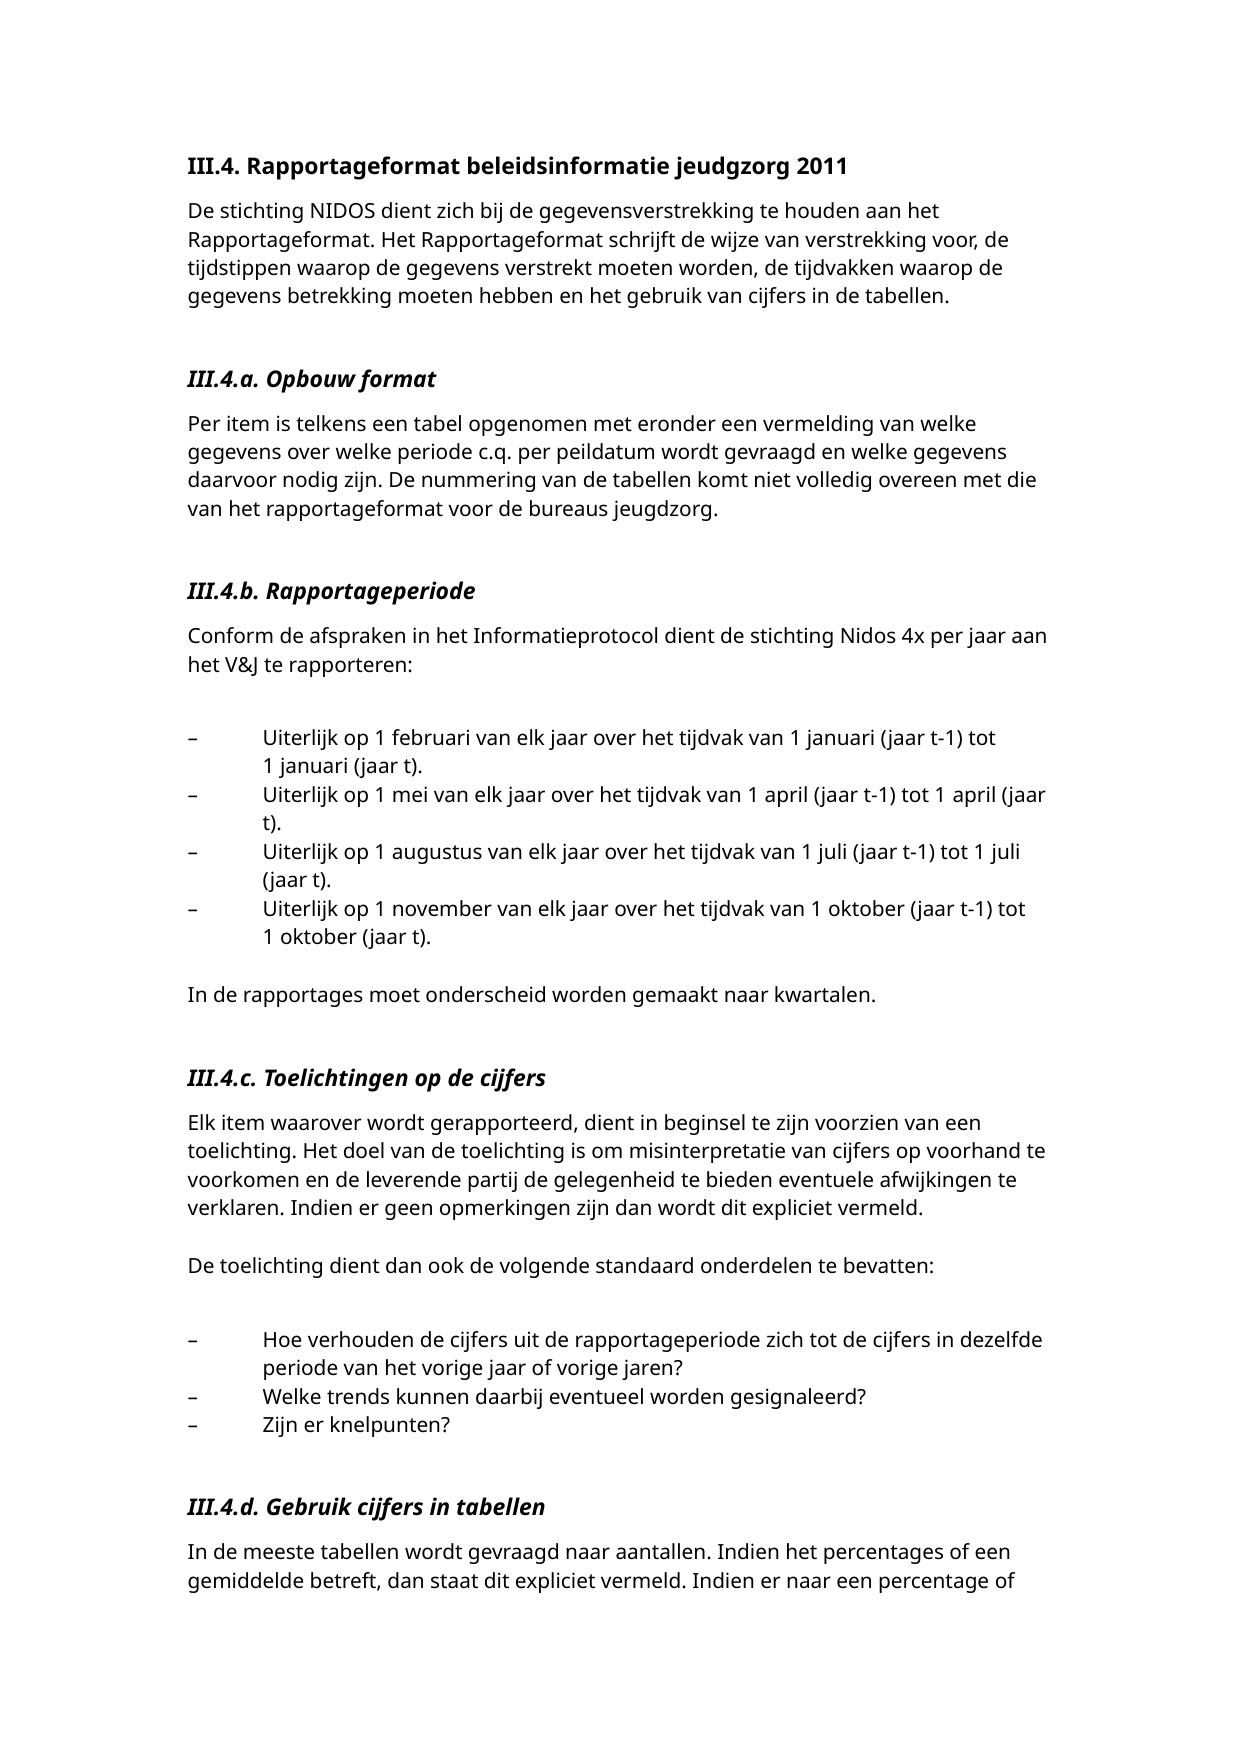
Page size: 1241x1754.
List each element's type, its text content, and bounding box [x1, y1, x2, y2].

subtitle III.4. Rapportageformat beleidsinformatie jeudgzorg 2011 [187, 150, 1053, 181]
list Zijn er knelpunten? [187, 1410, 1053, 1439]
list Hoe verhouden de cijfers uit de rapportageperiode zich tot de cijfers in dezelfde periode van het vorige jaar of vorige jaren? [187, 1325, 1053, 1382]
list Uiterlijk op 1 mei van elk jaar over het tijdvak van 1 april (jaar t-1) tot 1 april (jaar t). [187, 780, 1053, 837]
list Welke trends kunnen daarbij eventueel worden gesignaleerd? [187, 1382, 1053, 1410]
text Elk item waarover wordt gerapporteerd, dient in beginsel te zijn voorzien van een toelichting. Het doel van de toelichting is om misinterpretatie van cijfers op voorhand te voorkomen en de leverende partij de gelegenheid te bieden eventuele afwijkingen te verklaren. Indien er geen opmerkingen zijn dan wordt dit expliciet vermeld. [187, 1108, 1053, 1222]
text In de rapportages moet onderscheid worden gemaakt naar kwartalen. [187, 981, 1053, 1009]
text Per item is telkens een tabel opgenomen met eronder een vermelding van welke gegevens over welke periode c.q. per peildatum wordt gevraagd en welke gegevens daarvoor nodig zijn. De nummering van de tabellen komt niet volledig overeen met die van het rapportageformat voor de bureaus jeugdzorg. [187, 409, 1053, 522]
text Conform de afspraken in het Informatieprotocol dient de stichting Nidos 4x per jaar aan het V&J te rapporteren: [187, 621, 1053, 678]
text De toelichting dient dan ook de volgende standaard onderdelen te bevatten: [187, 1252, 1053, 1280]
subtitle III.4.c. Toelichtingen op de cijfers [187, 1062, 1053, 1093]
subtitle III.4.a. Opbouw format [187, 362, 1053, 394]
text De stichting NIDOS dient zich bij de gegevensverstrekking te houden aan het Rapportageformat. Het Rapportageformat schrijft de wijze van verstrekking voor, de tijdstippen waarop de gegevens verstrekt moeten worden, de tijdvakken waarop de gegevens betrekking moeten hebben en het gebruik van cijfers in de tabellen. [187, 196, 1053, 310]
list Uiterlijk op 1 februari van elk jaar over het tijdvak van 1 januari (jaar t-1) tot 1 januari (jaar t). [187, 723, 1053, 780]
list Uiterlijk op 1 november van elk jaar over het tijdvak van 1 oktober (jaar t-1) tot 1 oktober (jaar t). [187, 894, 1053, 951]
subtitle III.4.d. Gebruik cijfers in tabellen [187, 1491, 1053, 1522]
list Uiterlijk op 1 augustus van elk jaar over het tijdvak van 1 juli (jaar t-1) tot 1 juli (jaar t). [187, 837, 1053, 894]
subtitle III.4.b. Rapportageperiode [187, 575, 1053, 606]
text In de meeste tabellen wordt gevraagd naar aantallen. Indien het percentages of een gemiddelde betreft, dan staat dit expliciet vermeld. Indien er naar een percentage of [187, 1537, 1053, 1594]
